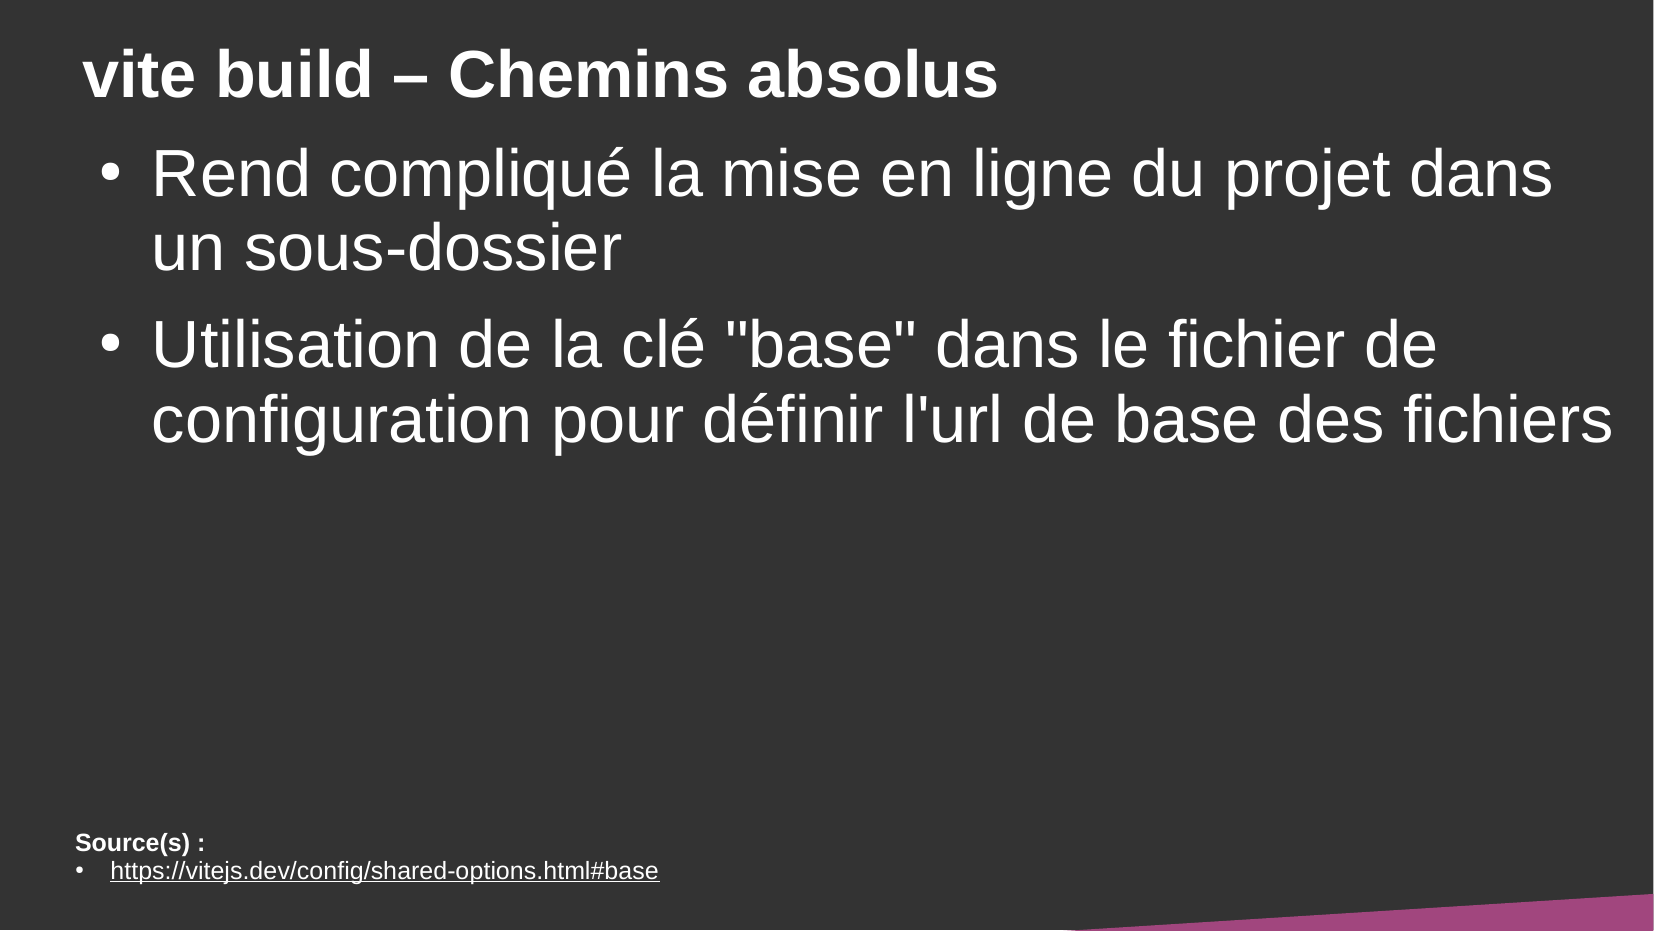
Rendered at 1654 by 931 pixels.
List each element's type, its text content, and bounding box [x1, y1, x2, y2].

text_box Source(s) : https://vitejs.dev/config/shared-options.html#base [60, 821, 1546, 931]
list Rend compliqué la mise en ligne du projet dans un sous-dossier Utilisation de la clé "base" dans le fichier de configuration pour définir l'url de base des fichiers [80, 135, 1620, 739]
text_box [1546, 893, 1654, 931]
title vite build – Chemins absolus [82, 37, 1571, 114]
